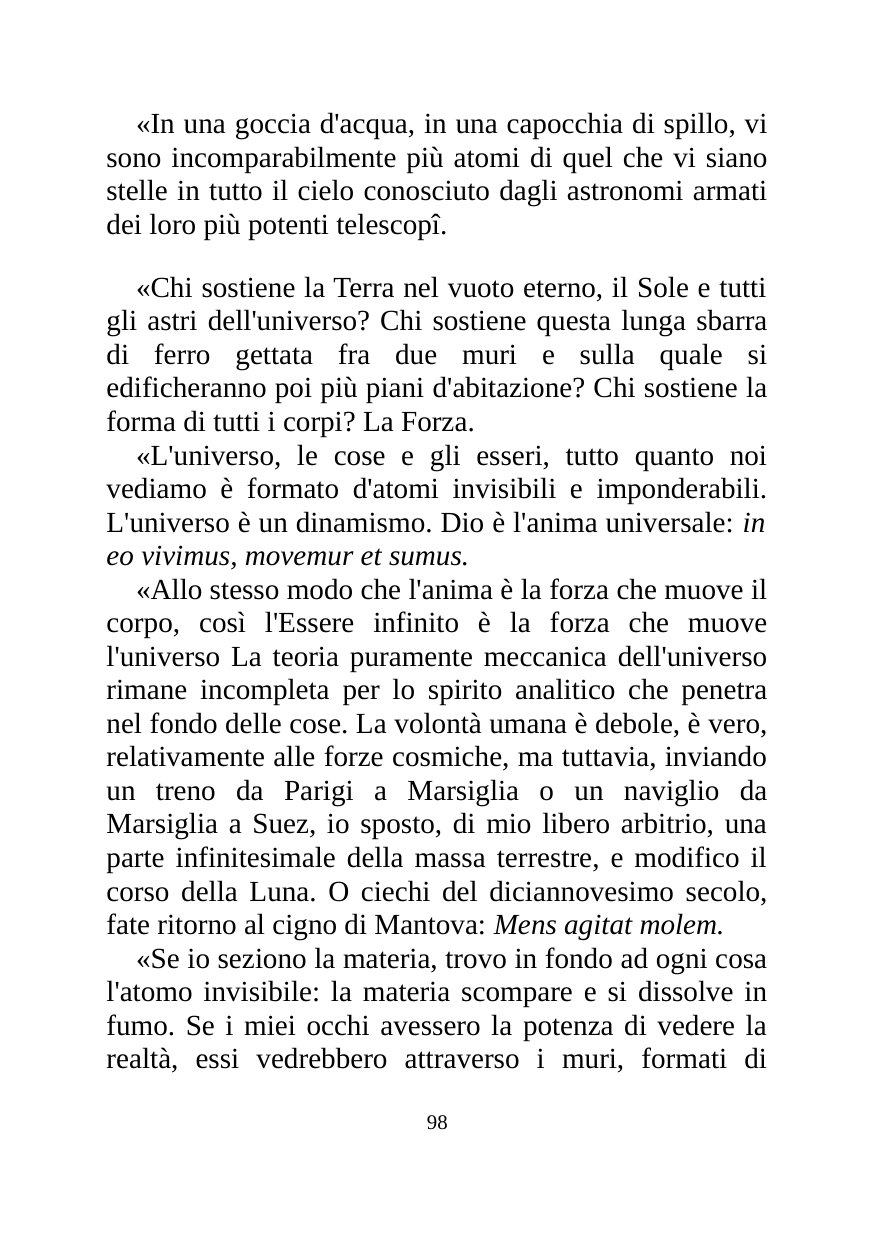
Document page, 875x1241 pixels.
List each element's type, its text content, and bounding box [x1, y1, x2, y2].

text «Allo stesso modo che l'anima è la forza che muove il corpo, così l'Essere infinito è la forza che muove l'universo La teoria puramente meccanica dell'universo rimane incompleta per lo spirito analitico che penetra nel fondo delle cose. La volontà umana è debole, è vero, relativamente alle forze cosmiche, ma tuttavia, inviando un treno da Parigi a Marsiglia o un naviglio da Marsiglia a Suez, io sposto, di mio libero arbitrio, una parte infinitesimale della massa terrestre, e modifico il corso della Luna. O ciechi del diciannovesimo secolo, fate ritorno al cigno di Mantova: Mens agitat molem. [106, 572, 768, 941]
text «Chi sostiene la Terra nel vuoto eterno, il Sole e tutti gli astri dell'universo? Chi sostiene questa lunga sbarra di ferro gettata fra due muri e sulla quale si edificheranno poi più piani d'abitazione? Chi sostiene la forma di tutti i corpi? La Forza. [106, 270, 768, 438]
text «Se io seziono la materia, trovo in fondo ad ogni cosa l'atomo invisibile: la materia scompare e si dissolve in fumo. Se i miei occhi avessero la potenza di vedere la realtà, essi vedrebbero attraverso i muri, formati di [106, 941, 768, 1075]
text «In una goccia d'acqua, in una capocchia di spillo, vi sono incomparabilmente più atomi di quel che vi siano stelle in tutto il cielo conosciuto dagli astronomi armati dei loro più potenti telescopî. [106, 106, 768, 240]
text «L'universo, le cose e gli esseri, tutto quanto noi vediamo è formato d'atomi invisibili e imponderabili. L'universo è un dinamismo. Dio è l'anima universale: in eo vivimus, movemur et sumus. [106, 438, 768, 572]
